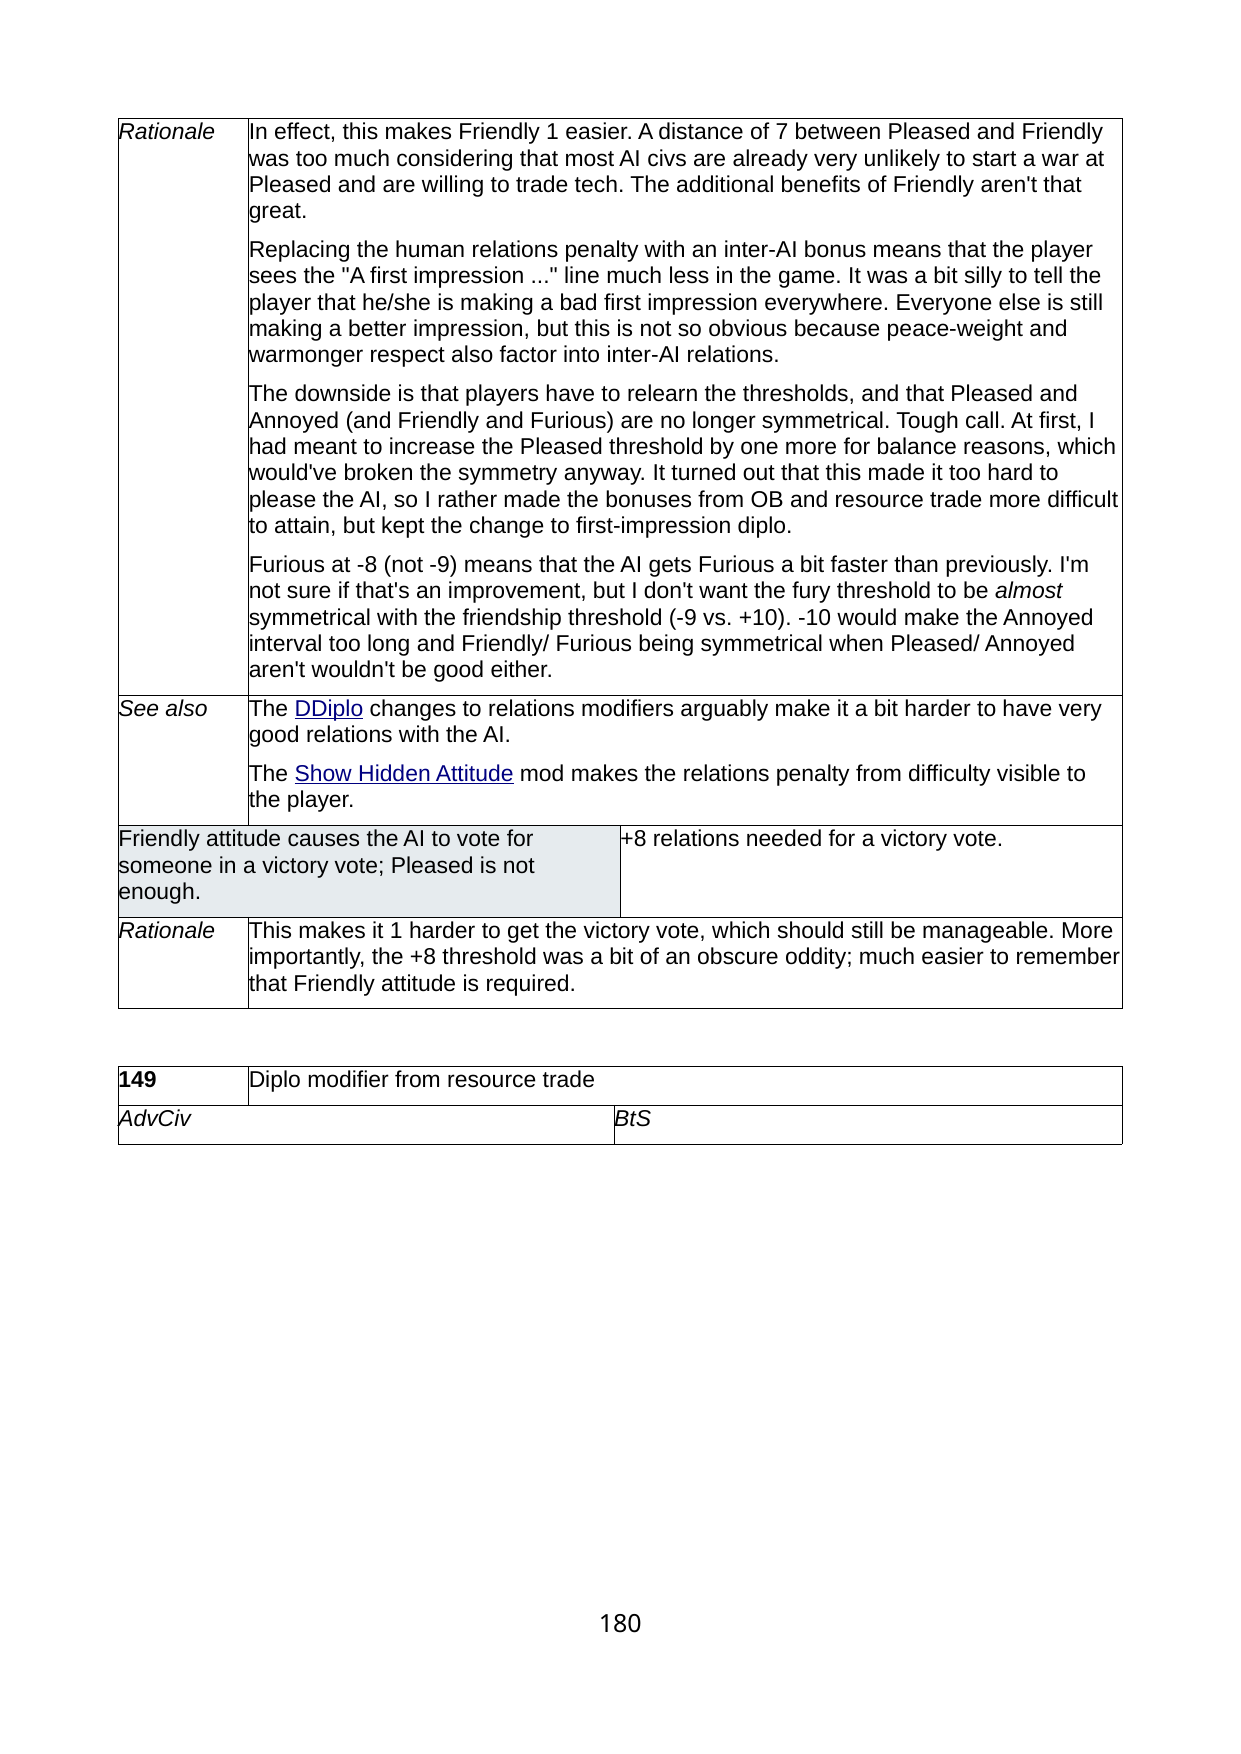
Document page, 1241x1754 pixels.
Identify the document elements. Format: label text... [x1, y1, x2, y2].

table_cell Rationale [119, 119, 248, 695]
table_header Diplo modifier from resource trade [249, 1067, 1122, 1105]
table_cell Rationale [119, 918, 248, 1008]
table_header 149 [119, 1067, 248, 1105]
table_cell The DDiplo changes to relations modifiers arguably make it a bit harder to have very good relations with the AI. The Show Hidden Attitude mod makes the relations penalty from difficulty visible to the player. [249, 696, 1122, 825]
table_cell BtS [615, 1106, 1122, 1144]
table_cell See also [119, 696, 248, 825]
table_cell AdvCiv [119, 1106, 614, 1144]
table_cell In effect, this makes Friendly 1 easier. A distance of 7 between Pleased and Friendly was too much considering that most AI civs are already very unlikely to start a war at Pleased and are willing to trade tech. The additional benefits of Friendly aren't that great. Replacing the human relations penalty with an inter-AI bonus means that the player sees the "A first impression ..." line much less in the game. It was a bit silly to tell the player that he/she is making a bad first impression everywhere. Everyone else is still making a better impression, but this is not so obvious because peace-weight and warmonger respect also factor into inter-AI relations. The downside is that players have to relearn the thresholds, and that Pleased and Annoyed (and Friendly and Furious) are no longer symmetrical. Tough call. At first, I had meant to increase the Pleased threshold by one more for balance reasons, which would've broken the symmetry anyway. It turned out that this made it too hard to please the AI, so I rather made the bonuses from OB and resource trade more difficult to attain, but kept the change to first-impression diplo. Furious at -8 (not -9) means that the AI gets Furious a bit faster than previously. I'm not sure if that's an improvement, but I don't want the fury threshold to be almost symmetrical with the friendship threshold (-9 vs. +10). -10 would make the Annoyed interval too long and Friendly/ Furious being symmetrical when Pleased/ Annoyed aren't wouldn't be good either. [249, 119, 1122, 695]
table_cell This makes it 1 harder to get the victory vote, which should still be manageable. More importantly, the +8 threshold was a bit of an obscure oddity; much easier to remember that Friendly attitude is required. [249, 918, 1122, 1008]
table_cell Friendly attitude causes the AI to vote for someone in a victory vote; Pleased is not enough. [119, 826, 620, 917]
table_cell +8 relations needed for a victory vote. [621, 826, 1122, 917]
